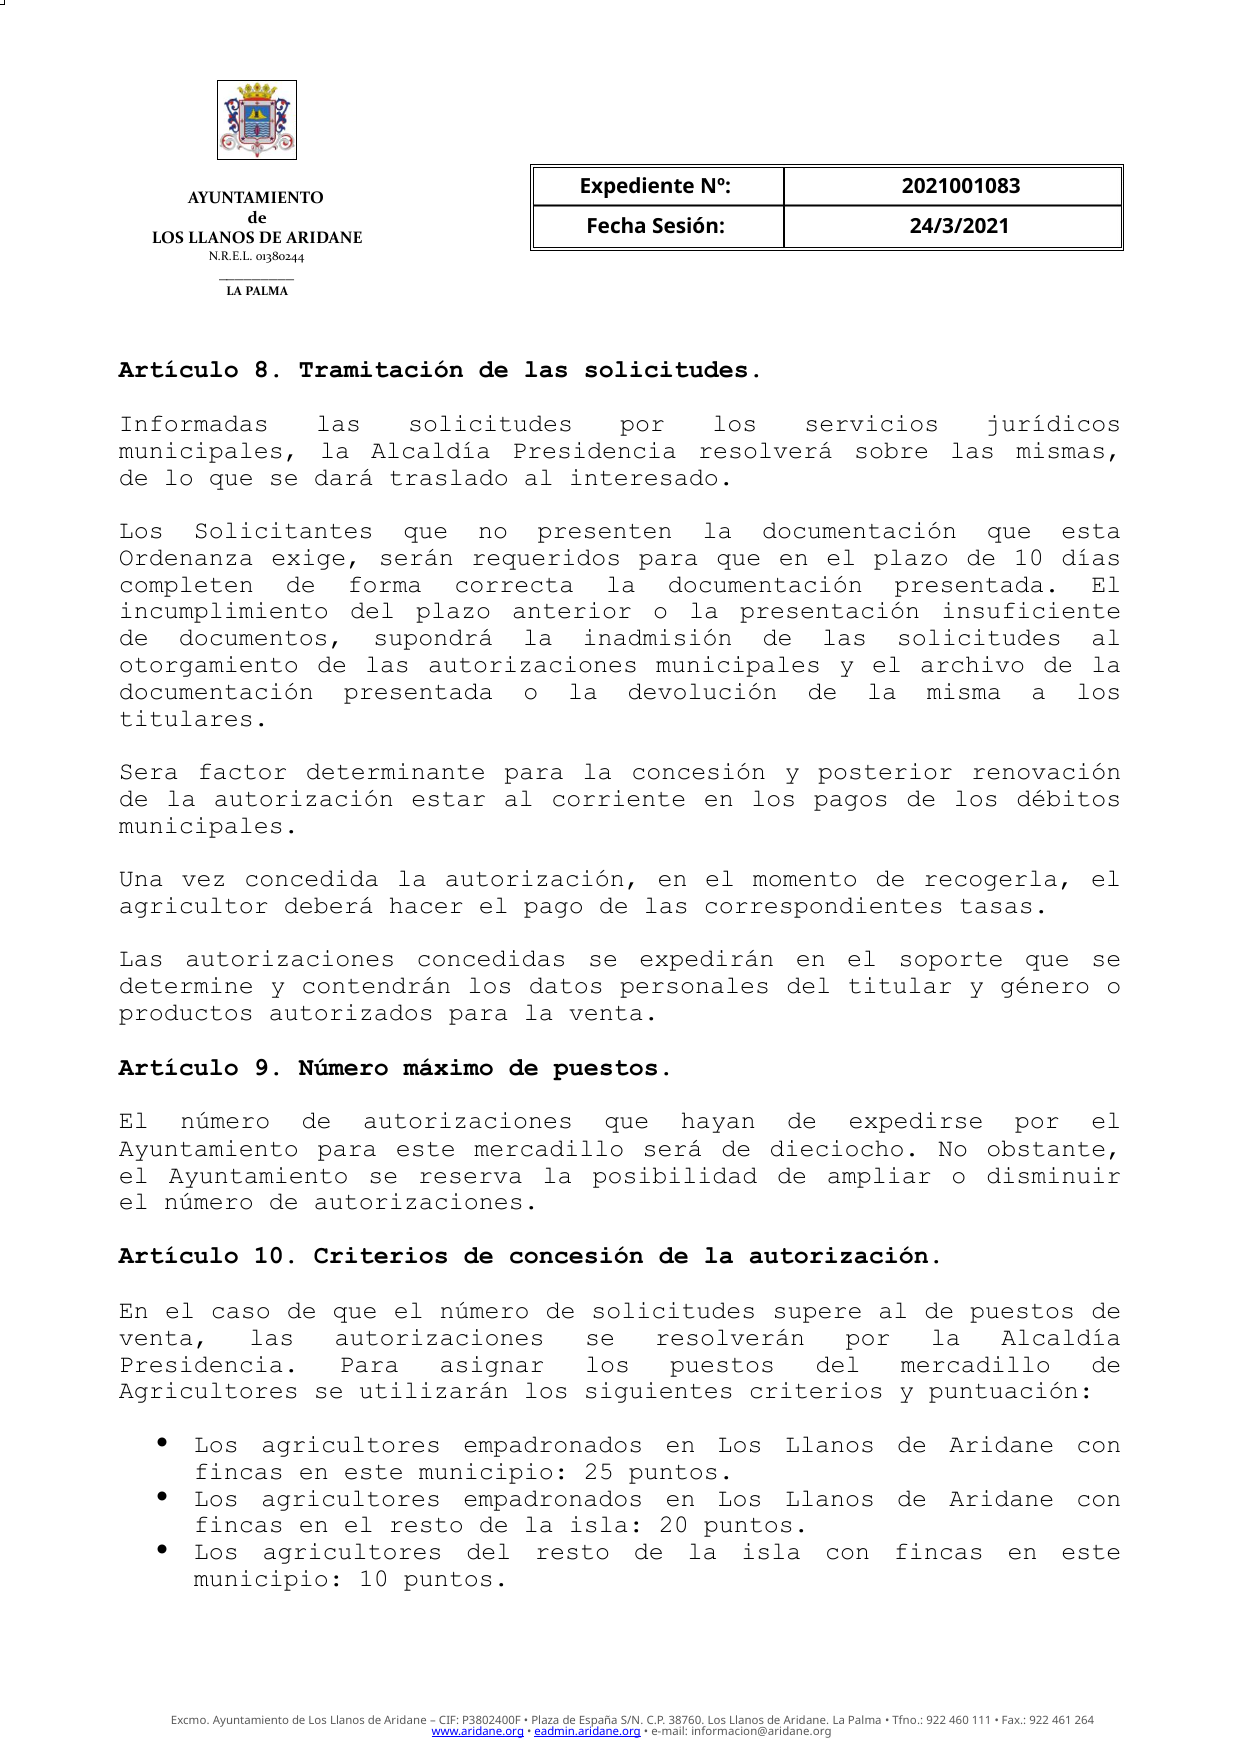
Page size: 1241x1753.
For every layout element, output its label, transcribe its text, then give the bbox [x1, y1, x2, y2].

text Informadas las solicitudes por los servicios jurídicos [119, 408, 1146, 437]
text Excmo. Ayuntamiento de Los Llanos de Aridane – CIF: P3802400F • Plaza de España S/N. C.P. 38760. Los Llanos de Aridane. La Palma • Tfno.: 922 460 111 • Fax.: 922 461 264 [171, 1713, 1095, 1727]
text municipales, la Alcaldía Presidencia resolverá sobre las mismas, [119, 437, 1146, 464]
text fincas en el resto de la isla: 20 puntos. [194, 1511, 1146, 1538]
text determine y contendrán los datos personales del titular y género o [119, 972, 1146, 999]
picture [218, 81, 296, 159]
text agricultor deberá hacer el pago de las correspondientes tasas. [119, 892, 1146, 919]
text El número de autorizaciones que hayan de expedirse por el [119, 1106, 1146, 1135]
text Artículo 9. Número máximo de puestos. [119, 1052, 699, 1081]
text titulares. [119, 705, 1146, 732]
text fincas en este municipio: 25 puntos. [194, 1458, 1146, 1485]
text _ [317, 266, 327, 282]
text AYUNTAMIENTO [188, 190, 387, 207]
text de lo que se dará traslado al interesado. [119, 464, 1146, 491]
text completen de forma correcta la documentación presentada. El [119, 571, 1146, 597]
text Los agricultores del resto de la isla con fincas en este [194, 1538, 1146, 1565]
text de [247, 210, 387, 227]
text documentación presentada o la devolución de la misma a los [119, 678, 1146, 705]
text Fecha Sesión: [586, 214, 761, 239]
text  [156, 1479, 193, 1509]
text productos autorizados para la venta. [119, 999, 1146, 1026]
text Las autorizaciones concedidas se expedirán en el soporte que se [119, 944, 1146, 972]
text 2021001083 [902, 173, 1059, 198]
text ________ [226, 266, 317, 282]
text www.aridane.org • eadmin.aridane.org • e-mail: informacion@aridane.org [431, 1724, 834, 1738]
text LOS LLANOS DE ARIDANE [152, 230, 387, 247]
text el Ayuntamiento se reserva la posibilidad de ampliar o disminuir [119, 1162, 1146, 1188]
text Ayuntamiento para este mercadillo será de dieciocho. No obstante, [119, 1135, 1146, 1162]
text Expediente Nº: [579, 173, 761, 198]
text Los Solicitantes que no presenten la documentación que esta [119, 516, 1146, 544]
text Una vez concedida la autorización, en el momento de recogerla, el [119, 864, 1146, 892]
text de documentos, supondrá la inadmisión de las solicitudes al [119, 624, 1146, 651]
text N.R.E.L. 01380244 [208, 250, 327, 262]
text Artículo 8. Tramitación de las solicitudes. [119, 354, 789, 383]
text Sera factor determinante para la concesión y posterior renovación [119, 757, 1146, 785]
text Los agricultores empadronados en Los Llanos de Aridane con [194, 1485, 1146, 1511]
text municipio: 10 puntos. [194, 1565, 1146, 1592]
text LA PALMA [226, 286, 317, 298]
text el número de autorizaciones. [119, 1188, 1146, 1215]
text municipales. [119, 812, 1146, 838]
text incumplimiento del plazo anterior o la presentación insuficiente [119, 597, 1146, 624]
text Presidencia. Para asignar los puestos del mercadillo de [119, 1351, 1146, 1377]
text Artículo 10. Criterios de concesión de la autorización. [119, 1241, 969, 1270]
text de la autorización estar al corriente en los pagos de los débitos [119, 785, 1146, 812]
text venta, las autorizaciones se resolverán por la Alcaldía [119, 1324, 1146, 1351]
text En el caso de que el número de solicitudes supere al de puestos de [119, 1296, 1146, 1324]
text _ [219, 266, 226, 279]
text 24/3/2021 [909, 214, 1059, 239]
text Ordenanza exige, serán requeridos para que en el plazo de 10 días [119, 544, 1146, 571]
text  [156, 1532, 193, 1563]
text  [156, 1425, 193, 1456]
text otorgamiento de las autorizaciones municipales y el archivo de la [119, 651, 1146, 678]
text Agricultores se utilizarán los siguientes criterios y puntuación: [119, 1377, 1146, 1404]
picture [531, 165, 1123, 250]
text Los agricultores empadronados en Los Llanos de Aridane con [194, 1429, 1146, 1458]
